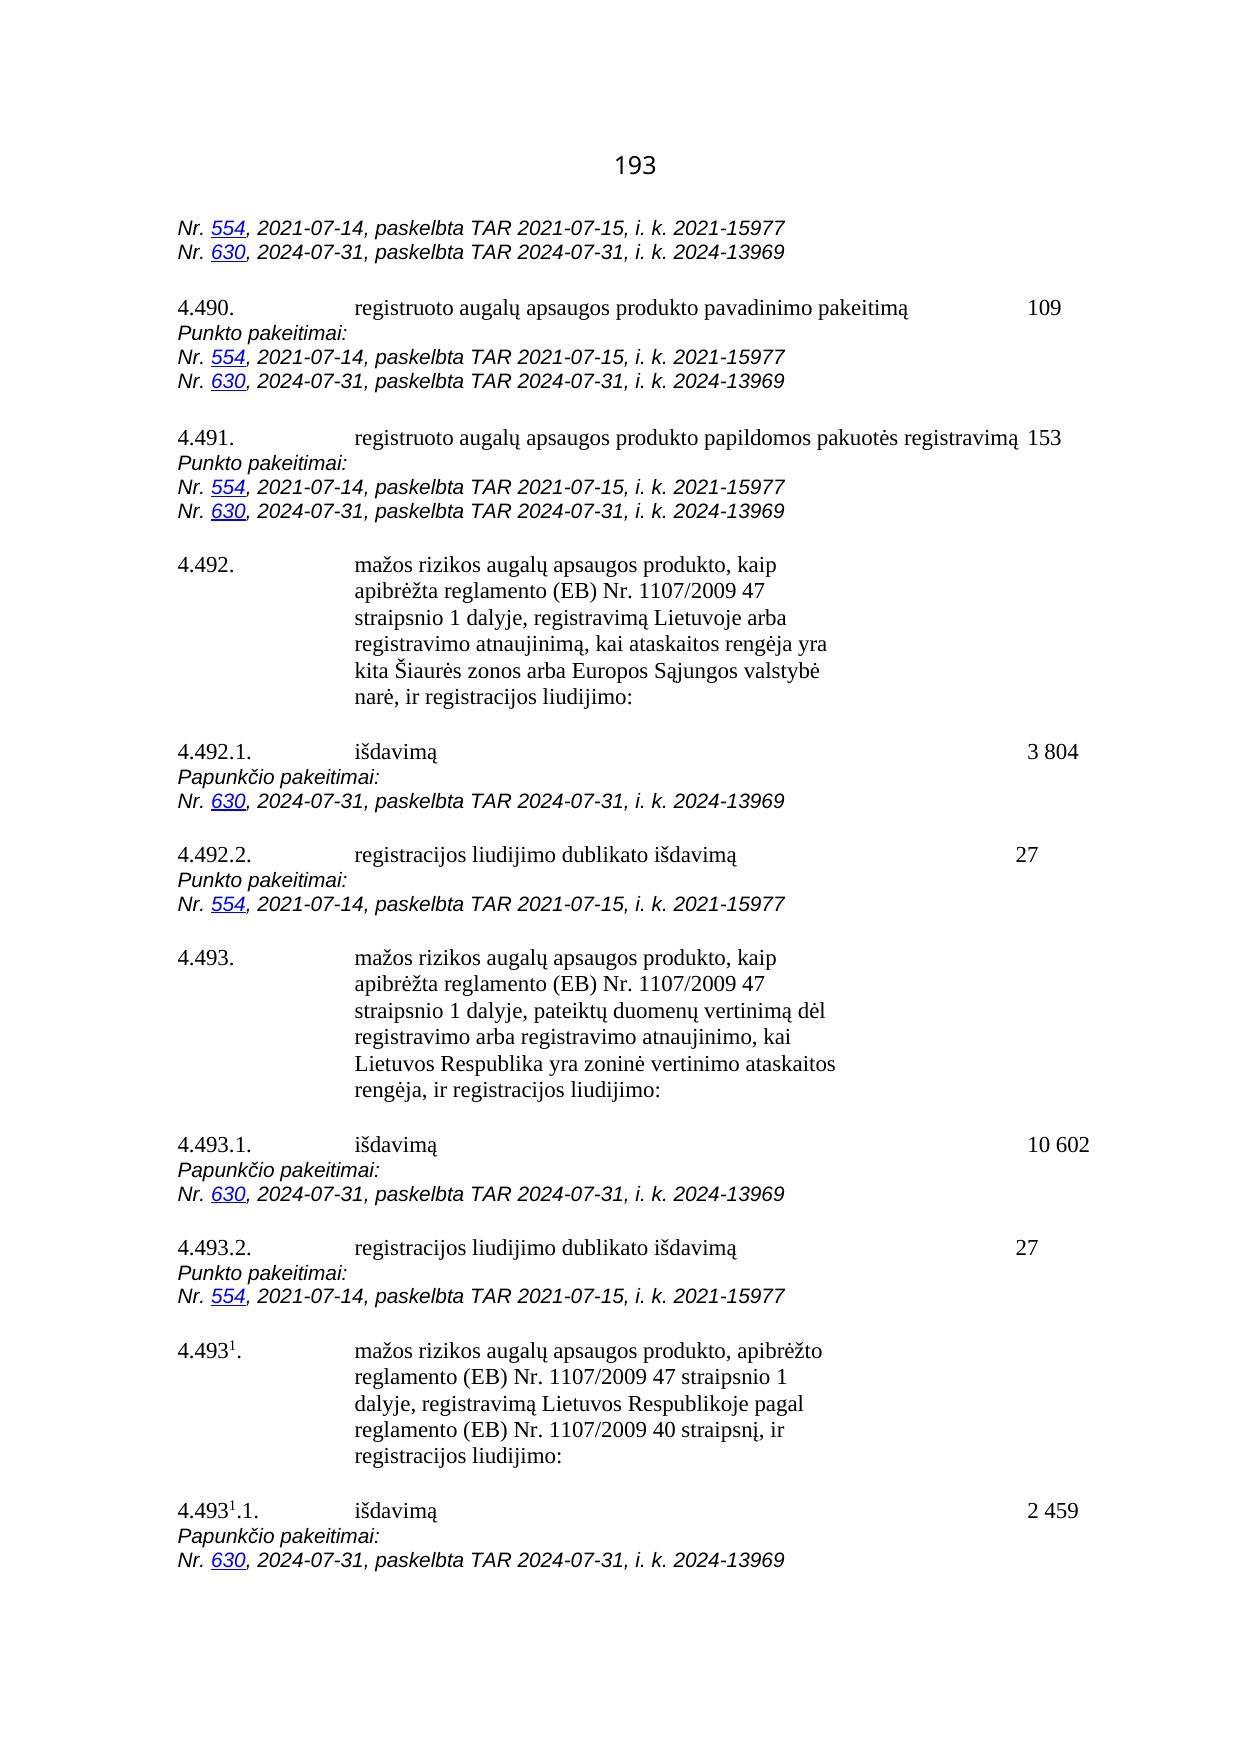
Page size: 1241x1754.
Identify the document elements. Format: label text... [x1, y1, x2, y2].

text 4.492. mažos rizikos augalų apsaugos produkto, kaip apibrėžta reglamento (EB) Nr. 1107/2009 47 straipsnio 1 dalyje, registravimą Lietuvoje arba registravimo atnaujinimą, kai ataskaitos rengėja yra kita Šiaurės zonos arba Europos Sąjungos valstybė narė, ir registracijos liudijimo: [177, 551, 841, 736]
text Nr. 554, 2021-07-14, paskelbta TAR 2021-07-15, i. k. 2021-15977 [177, 216, 1092, 240]
text 4.4931.1. išdavimą 2 459 [177, 1495, 1092, 1524]
text 4.493.2. registracijos liudijimo dublikato išdavimą 27 [177, 1234, 1092, 1260]
text Papunkčio pakeitimai: [177, 1524, 1092, 1548]
text Nr. 630, 2024-07-31, paskelbta TAR 2024-07-31, i. k. 2024-13969 [177, 788, 1092, 812]
text Papunkčio pakeitimai: [177, 1157, 1092, 1181]
text Papunkčio pakeitimai: [177, 764, 1092, 788]
text 4.493. mažos rizikos augalų apsaugos produkto, kaip apibrėžta reglamento (EB) Nr. 1107/2009 47 straipsnio 1 dalyje, pateiktų duomenų vertinimą dėl registravimo arba registravimo atnaujinimo, kai Lietuvos Respublika yra zoninė vertinimo ataskaitos rengėja, ir registracijos liudijimo: [177, 944, 841, 1129]
text Nr. 630, 2024-07-31, paskelbta TAR 2024-07-31, i. k. 2024-13969 [177, 1181, 1092, 1205]
text Punkto pakeitimai: [177, 867, 1092, 891]
text Punkto pakeitimai: [177, 321, 1092, 345]
text Nr. 554, 2021-07-14, paskelbta TAR 2021-07-15, i. k. 2021-15977 [177, 1284, 1092, 1308]
text 4.492.2. registracijos liudijimo dublikato išdavimą 27 [177, 841, 1092, 867]
text Nr. 630, 2024-07-31, paskelbta TAR 2024-07-31, i. k. 2024-13969 [177, 369, 1092, 393]
text Nr. 630, 2024-07-31, paskelbta TAR 2024-07-31, i. k. 2024-13969 [177, 498, 1092, 522]
text 4.492.1. išdavimą 3 804 [177, 736, 1092, 764]
text Nr. 554, 2021-07-14, paskelbta TAR 2021-07-15, i. k. 2021-15977 [177, 474, 1092, 498]
text Nr. 554, 2021-07-14, paskelbta TAR 2021-07-15, i. k. 2021-15977 [177, 891, 1092, 915]
text 4.490. registruoto augalų apsaugos produkto pavadinimo pakeitimą 109 [177, 292, 1092, 321]
text 4.491. registruoto augalų apsaugos produkto papildomos pakuotės registravimą 153 [177, 422, 1092, 451]
text Nr. 630, 2024-07-31, paskelbta TAR 2024-07-31, i. k. 2024-13969 [177, 240, 1092, 264]
text 4.4931. mažos rizikos augalų apsaugos produkto, apibrėžto reglamento (EB) Nr. 1107/2009 47 straipsnio 1 dalyje, registravimą Lietuvos Respublikoje pagal reglamento (EB) Nr. 1107/2009 40 straipsnį, ir registracijos liudijimo: [177, 1337, 841, 1495]
text Nr. 630, 2024-07-31, paskelbta TAR 2024-07-31, i. k. 2024-13969 [177, 1548, 1092, 1572]
text 4.493.1. išdavimą 10 602 [177, 1129, 1092, 1157]
text Punkto pakeitimai: [177, 451, 1092, 474]
text Punkto pakeitimai: [177, 1260, 1092, 1284]
text Nr. 554, 2021-07-14, paskelbta TAR 2021-07-15, i. k. 2021-15977 [177, 345, 1092, 369]
